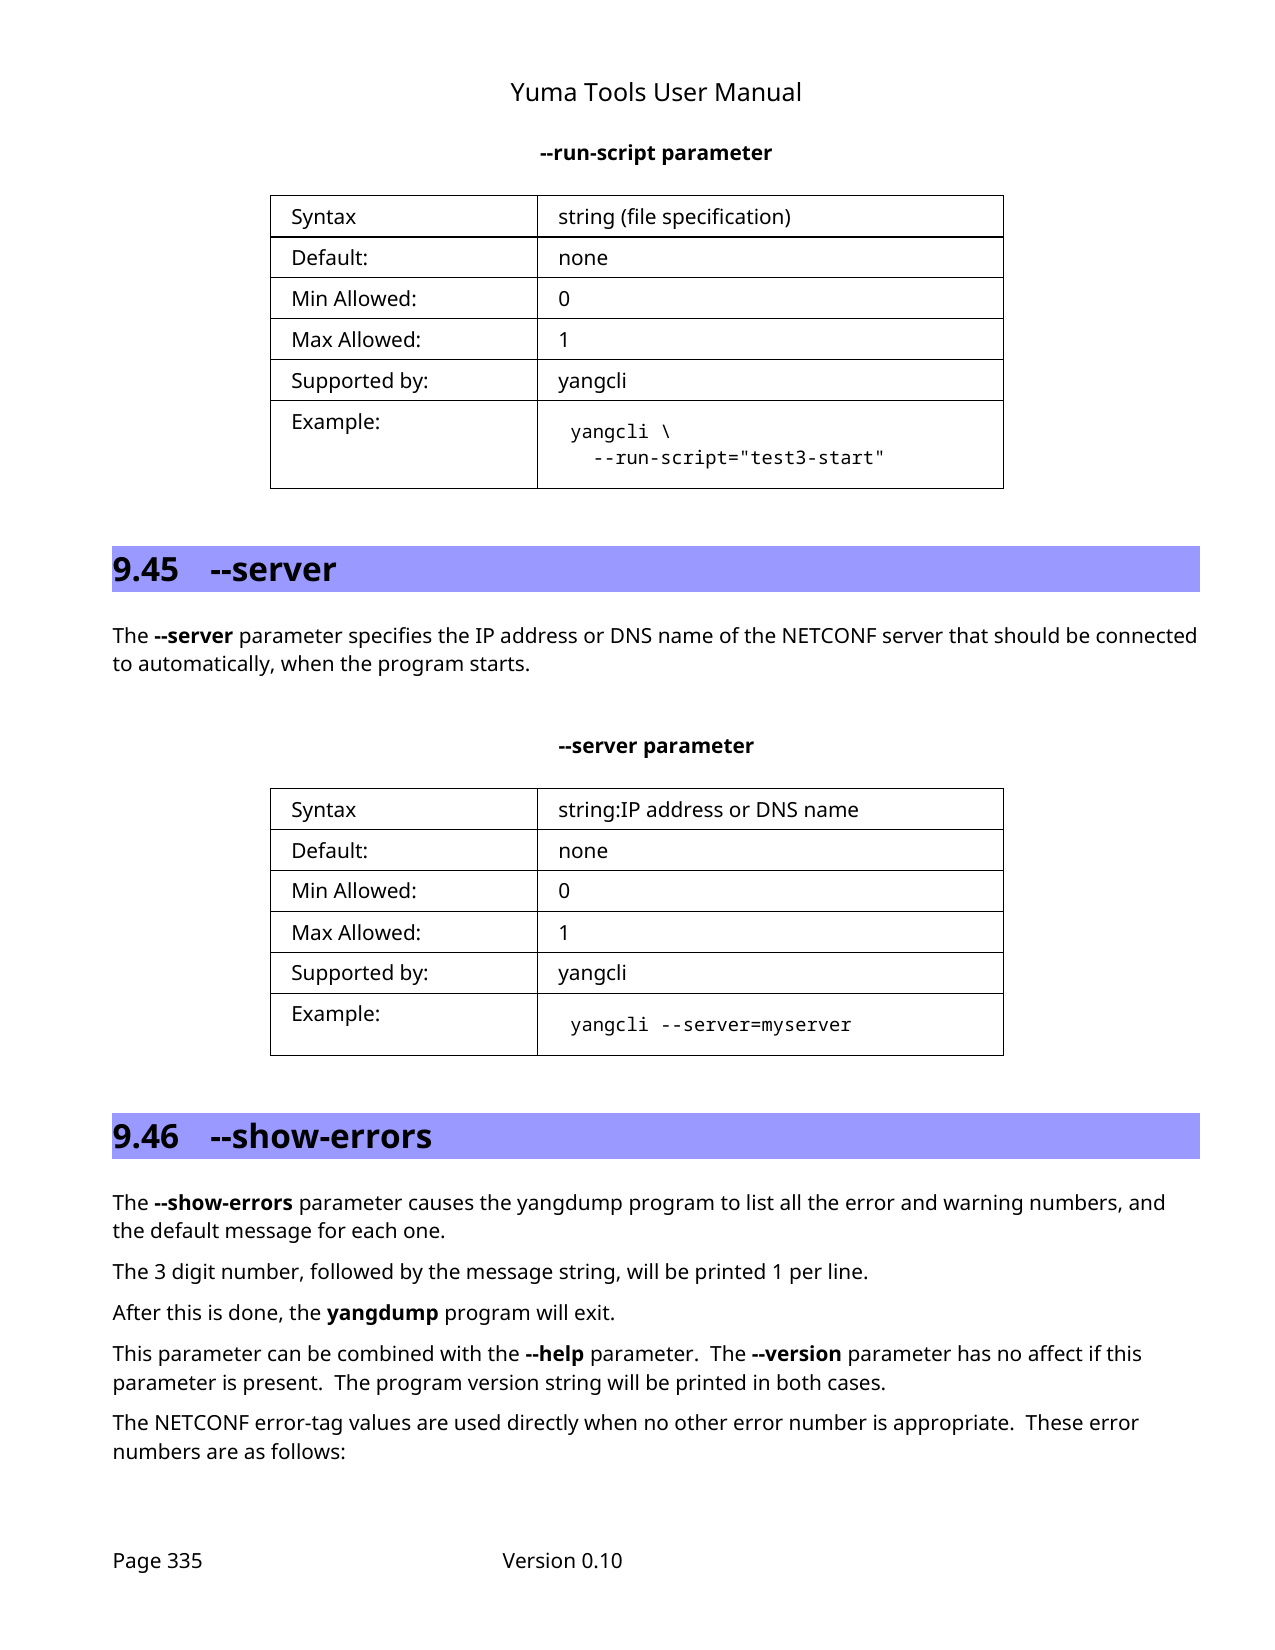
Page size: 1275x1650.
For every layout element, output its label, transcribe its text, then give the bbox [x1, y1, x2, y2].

table_header string (file specification) [538, 196, 1003, 236]
table_header Syntax [271, 196, 537, 236]
table_cell Default: [271, 238, 537, 277]
text The 3 digit number, followed by the message string, will be printed 1 per line. [112, 1257, 1200, 1286]
table_cell Example: [271, 401, 537, 488]
table_cell Max Allowed: [271, 319, 537, 359]
table_cell yangcli \ --run-script="test3-start" [538, 401, 1003, 488]
table_cell Min Allowed: [271, 871, 537, 911]
text This parameter can be combined with the --help parameter. The --version parameter has no affect if this parameter is present. The program version string will be printed in both cases. [112, 1339, 1200, 1396]
subtitle --server [112, 546, 1200, 592]
table_cell none [538, 238, 1003, 277]
text The NETCONF error-tag values are used directly when no other error number is appropriate. These error numbers are as follows: [112, 1408, 1200, 1465]
table_cell 0 [538, 871, 1003, 911]
table_header string:IP address or DNS name [538, 789, 1003, 829]
text The --show-errors parameter causes the yangdump program to list all the error and warning numbers, and the default message for each one. [112, 1188, 1200, 1245]
subtitle --show-errors [112, 1113, 1200, 1159]
text The --server parameter specifies the IP address or DNS name of the NETCONF server that should be connected to automatically, when the program starts. [112, 621, 1200, 678]
table_cell Max Allowed: [271, 912, 537, 952]
table_cell none [538, 830, 1003, 870]
table_cell 1 [538, 912, 1003, 952]
table_cell Example: [271, 994, 537, 1055]
table_cell Min Allowed: [271, 278, 537, 318]
table_cell 1 [538, 319, 1003, 359]
table_cell Default: [271, 830, 537, 870]
subtitle --run-script parameter [127, 138, 1185, 167]
table_cell yangcli [538, 360, 1003, 400]
table_cell 0 [538, 278, 1003, 318]
table_cell Supported by: [271, 360, 537, 400]
table_cell yangcli [538, 953, 1003, 993]
table_cell Supported by: [271, 953, 537, 993]
table_cell yangcli --server=myserver [538, 994, 1003, 1055]
subtitle --server parameter [127, 731, 1185, 759]
table_header Syntax [271, 789, 537, 829]
text After this is done, the yangdump program will exit. [112, 1298, 1200, 1327]
